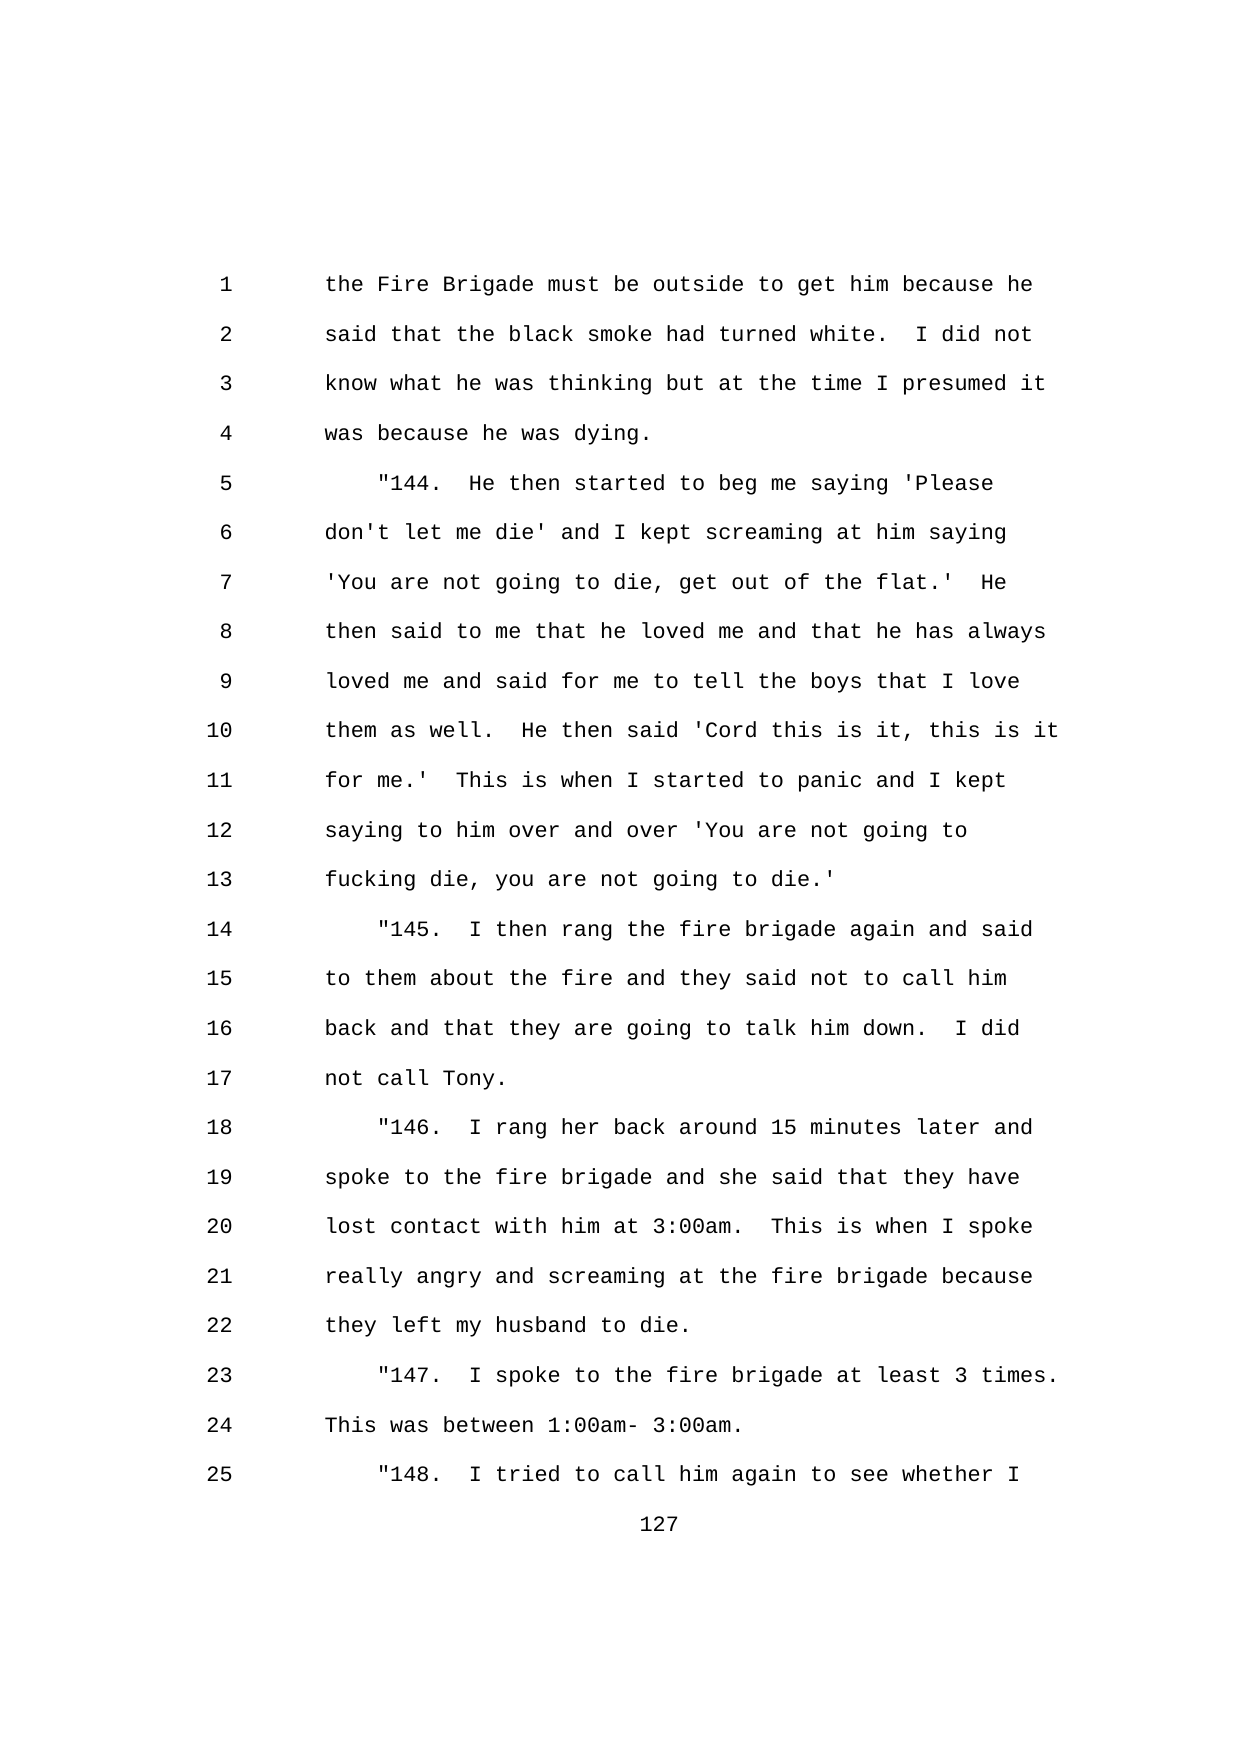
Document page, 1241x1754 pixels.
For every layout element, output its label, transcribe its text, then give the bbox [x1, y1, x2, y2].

text 18 "146. I rang her back around 15 minutes later and [75, 1116, 1165, 1141]
text 127 [75, 1513, 1165, 1538]
text 7 'You are not going to die, get out of the flat.' He [75, 571, 1165, 596]
text 2 said that the black smoke had turned white. I did not [75, 323, 1165, 348]
text 15 to them about the fire and they said not to call him [75, 967, 1165, 992]
text 5 "144. He then started to beg me saying 'Please [75, 472, 1165, 496]
text 3 know what he was thinking but at the time I presumed it [75, 372, 1165, 397]
text 11 for me.' This is when I started to panic and I kept [75, 769, 1165, 794]
text 1 the Fire Brigade must be outside to get him because he [75, 273, 1165, 298]
text 17 not call Tony. [75, 1067, 1165, 1091]
text 19 spoke to the fire brigade and she said that they have [75, 1166, 1165, 1191]
text 25 "148. I tried to call him again to see whether I [75, 1463, 1165, 1488]
text 23 "147. I spoke to the fire brigade at least 3 times. [75, 1364, 1165, 1389]
text 12 saying to him over and over 'You are not going to [75, 819, 1165, 843]
text 13 fucking die, you are not going to die.' [75, 868, 1165, 893]
text 16 back and that they are going to talk him down. I did [75, 1017, 1165, 1042]
text 6 don't let me die' and I kept screaming at him saying [75, 521, 1165, 546]
text 9 loved me and said for me to tell the boys that I love [75, 670, 1165, 695]
text 8 then said to me that he loved me and that he has always [75, 620, 1165, 645]
text 14 "145. I then rang the fire brigade again and said [75, 918, 1165, 943]
text 10 them as well. He then said 'Cord this is it, this is it [75, 719, 1165, 744]
text 20 lost contact with him at 3:00am. This is when I spoke [75, 1215, 1165, 1240]
text 24 This was between 1:00am- 3:00am. [75, 1414, 1165, 1438]
text 21 really angry and screaming at the fire brigade because [75, 1265, 1165, 1290]
text 22 they left my husband to die. [75, 1314, 1165, 1339]
text 4 was because he was dying. [75, 422, 1165, 447]
